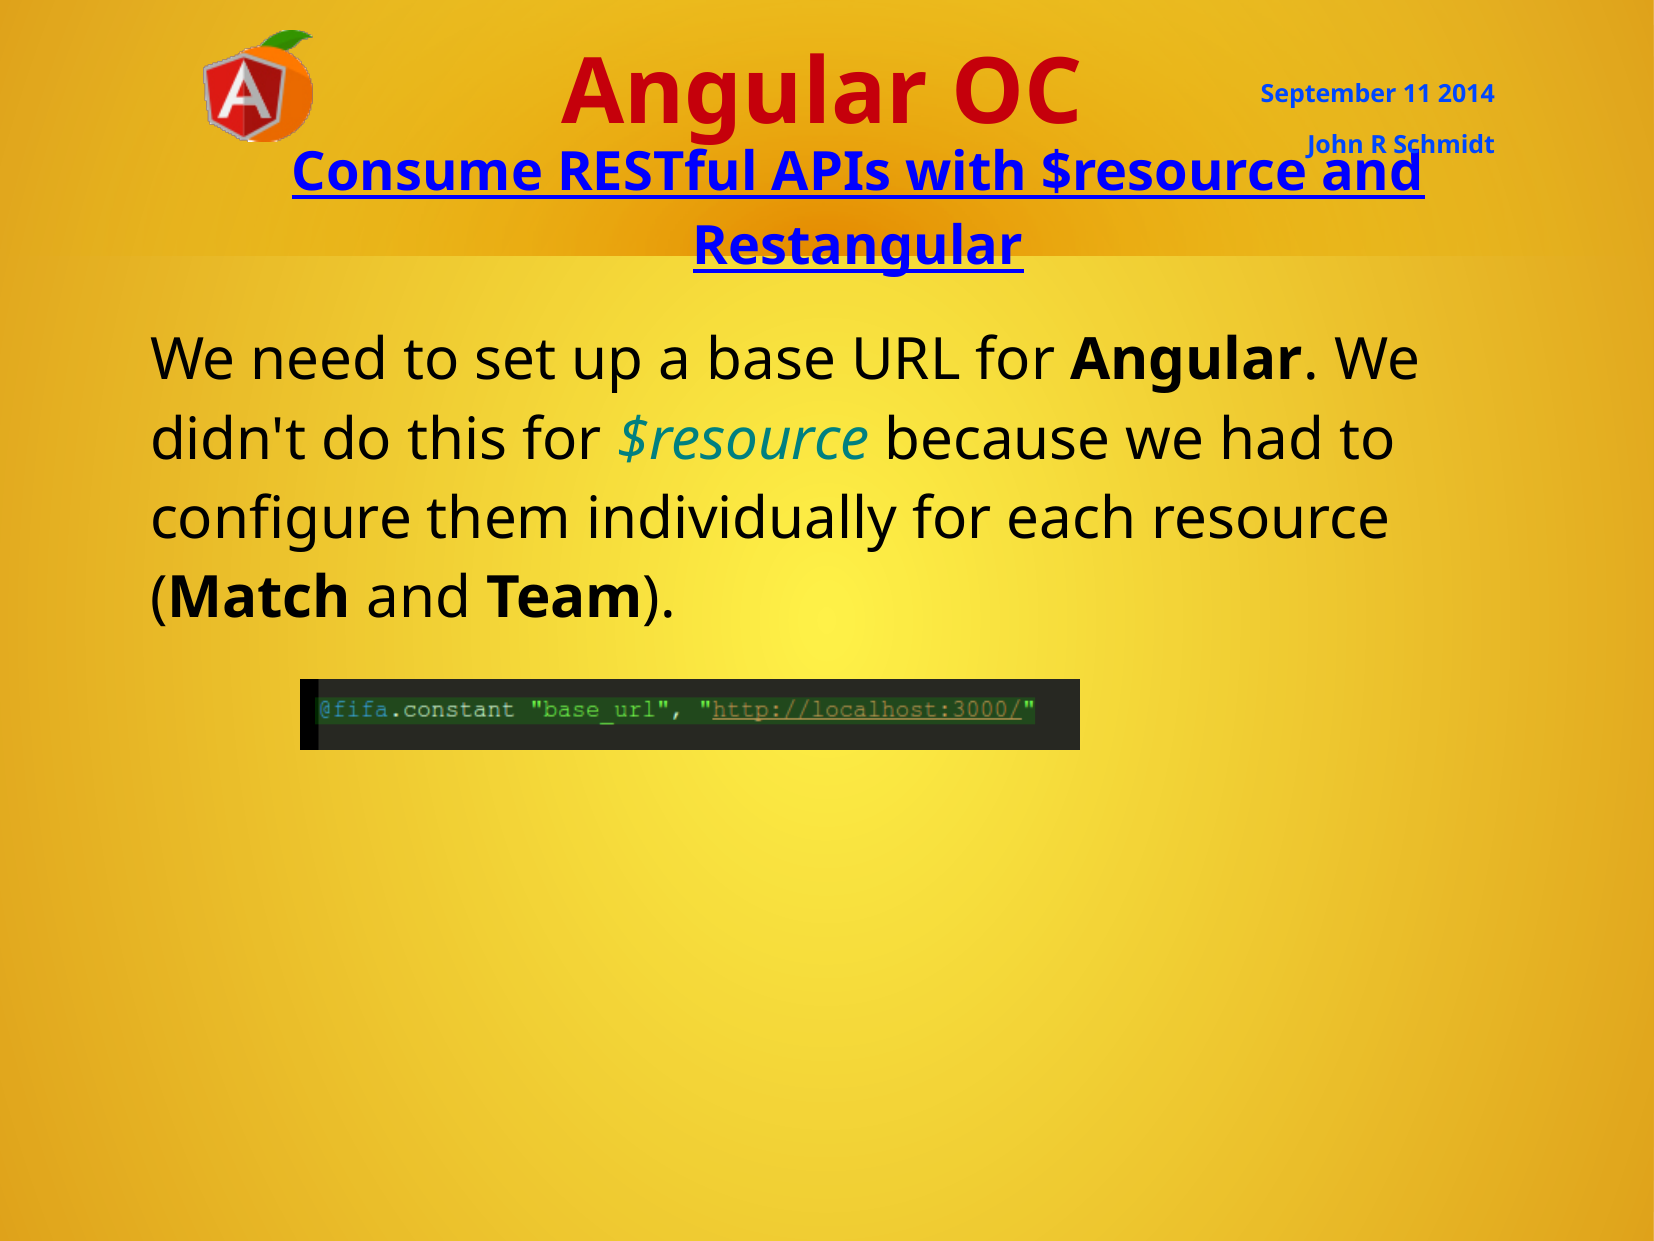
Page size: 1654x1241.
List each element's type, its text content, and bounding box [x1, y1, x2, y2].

picture [202, 30, 316, 142]
text_box September 11 2014 John R Schmidt [1200, 51, 1510, 143]
text_box Consume RESTful APIs with $resource and Restangular [150, 175, 1567, 239]
title Angular OC [560, 34, 1086, 142]
picture [300, 679, 1080, 751]
subtitle We need to set up a base URL for Angular. We didn't do this for $resource because we had to configure them individually for each resource (Match and Team). [150, 340, 1579, 612]
